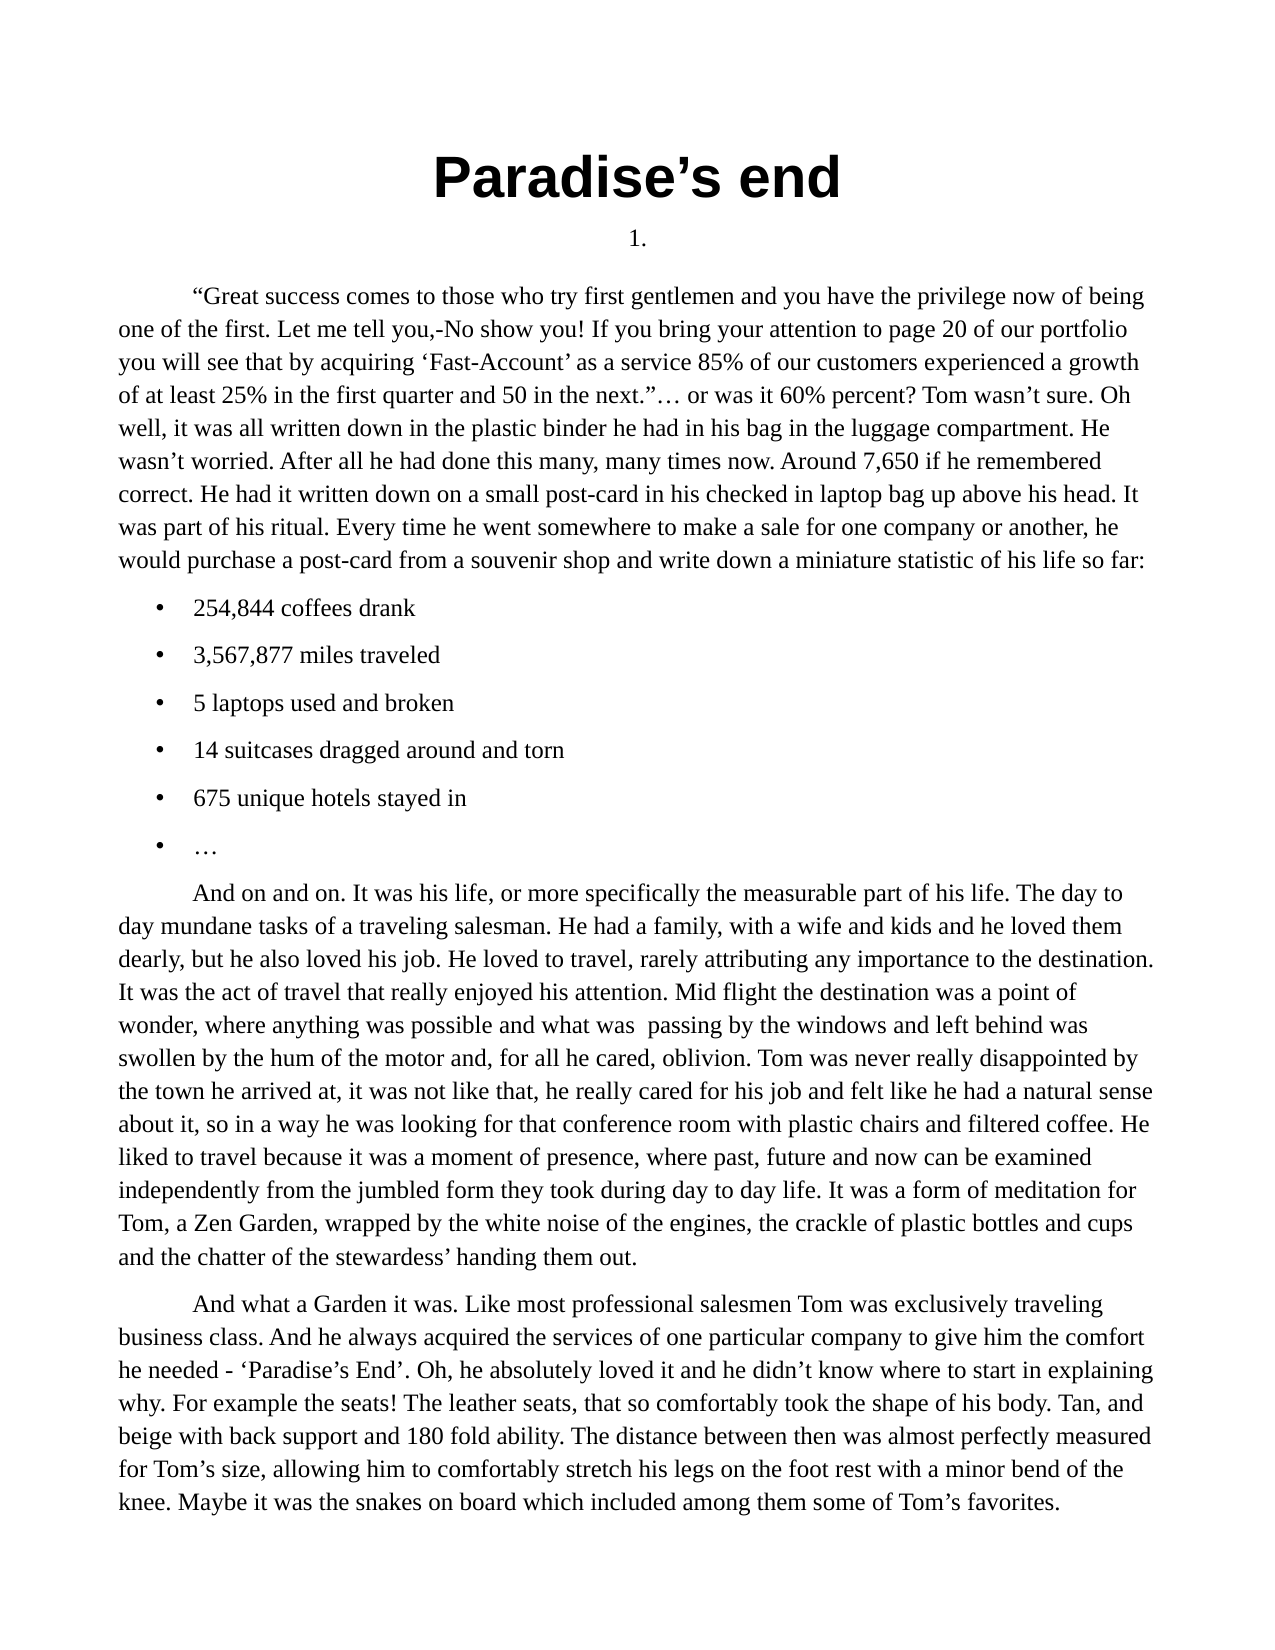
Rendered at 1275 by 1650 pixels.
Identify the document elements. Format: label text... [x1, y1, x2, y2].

list 3,567,877 miles traveled [156, 640, 1157, 669]
list 14 suitcases dragged around and torn [156, 736, 1157, 764]
text And on and on. It was his life, or more specifically the measurable part of his life. The day to day mundane tasks of a traveling salesman. He had a family, with a wife and kids and he loved them dearly, but he also loved his job. He loved to travel, rarely attributing any importance to the destination. It was the act of travel that really enjoyed his attention. Mid flight the destination was a point of wonder, where anything was possible and what was passing by the windows and left behind was swollen by the hum of the motor and, for all he cared, oblivion. Tom was never really disappointed by the town he arrived at, it was not like that, he really cared for his job and felt like he had a natural sense about it, so in a way he was looking for that conference room with plastic chairs and filtered coffee. He liked to travel because it was a moment of presence, where past, future and now can be examined independently from the jumbled form they took during day to day life. It was a form of meditation for Tom, a Zen Garden, wrapped by the white noise of the engines, the crackle of plastic bottles and cups and the chatter of the stewardess’ handing them out. [118, 878, 1157, 1270]
text “Great success comes to those who try first gentlemen and you have the privilege now of being one of the first. Let me tell you,-No show you! If you bring your attention to page 20 of our portfolio you will see that by acquiring ‘Fast-Account’ as a service 85% of our customers experienced a growth of at least 25% in the first quarter and 50 in the next.”… or was it 60% percent? Tom wasn’t sure. Oh well, it was all written down in the plastic binder he had in his bag in the luggage compartment. He wasn’t worried. After all he had done this many, many times now. Around 7,650 if he remembered correct. He had it written down on a small post-card in his checked in laptop bag up above his head. It was part of his ritual. Every time he went somewhere to make a sale for one company or another, he would purchase a post-card from a souvenir shop and write down a miniature statistic of his life so far: [118, 281, 1157, 574]
list 675 unique hotels stayed in [156, 783, 1157, 812]
list 5 laptops used and broken [156, 688, 1157, 717]
text And what a Garden it was. Like most professional salesmen Tom was exclusively traveling business class. And he always acquired the services of one particular company to give him the comfort he needed - ‘Paradise’s End’. Oh, he absolutely loved it and he didn’t know where to start in explaining why. For example the seats! The leather seats, that so comfortably took the shape of his body. Tan, and beige with back support and 180 fold ability. The distance between then was almost perfectly measured for Tom’s size, allowing him to comfortably stretch his legs on the foot rest with a minor bend of the knee. Maybe it was the snakes on board which included among them some of Tom’s favorites. [118, 1289, 1157, 1516]
list … [156, 831, 1157, 859]
title Paradise’s end [118, 143, 1157, 210]
list 254,844 coffees drank [156, 593, 1157, 621]
text 1. [177, 223, 1098, 251]
